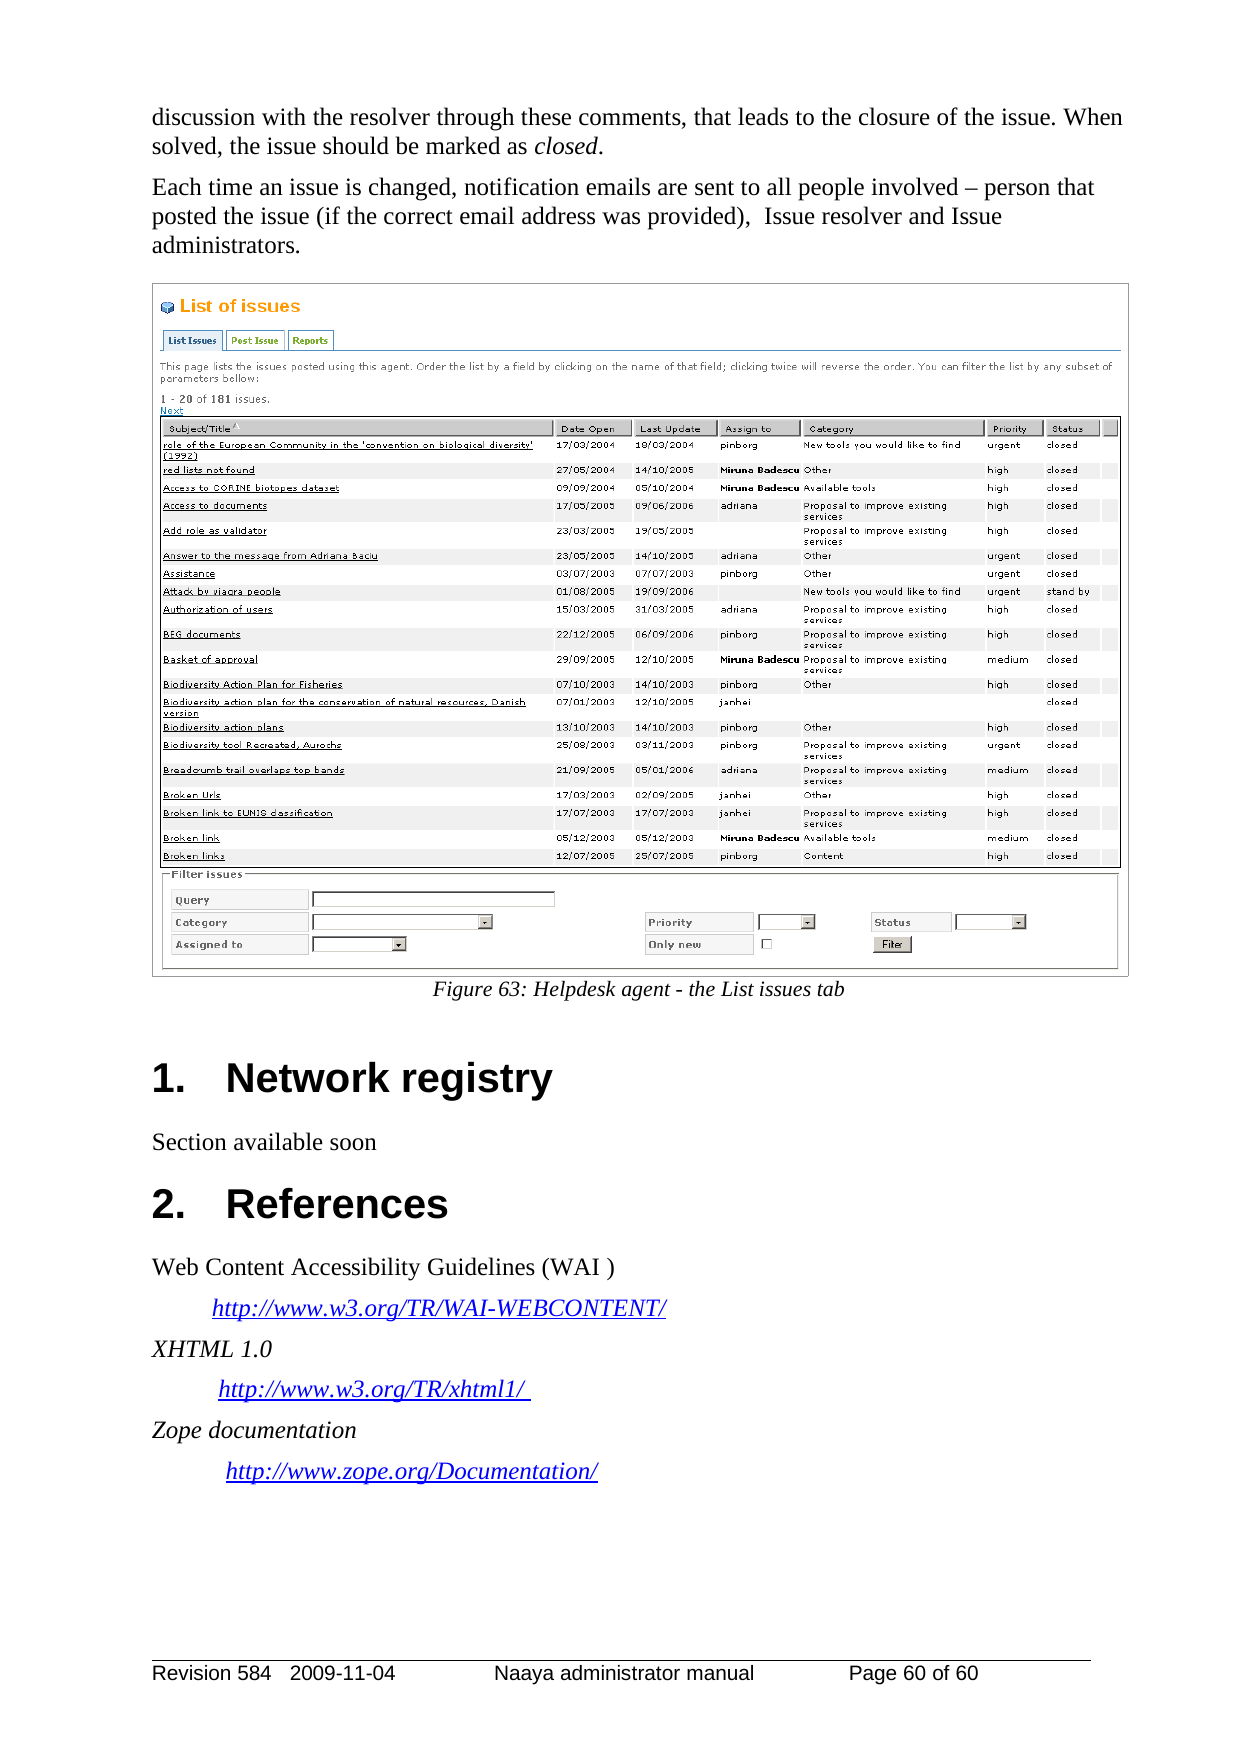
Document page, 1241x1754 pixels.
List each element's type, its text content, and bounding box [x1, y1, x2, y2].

text http://www.zope.org/Documentation/ [152, 1456, 1128, 1485]
text discussion with the resolver through these comments, that leads to the closure of the issue. When solved, the issue should be marked as closed. [152, 102, 1128, 160]
text Each time an issue is changed, notification emails are sent to all people involved – person that posted the issue (if the correct email address was provided), Issue resolver and Issue administrators. [152, 171, 1128, 259]
picture [155, 286, 1126, 973]
text [153, 284, 1128, 976]
text http://www.w3.org/TR/WAI-WEBCONTENT/ [212, 1293, 1128, 1322]
text XHTML 1.0 [152, 1333, 1128, 1363]
subtitle Network registry [151, 1054, 1128, 1102]
text Figure 63: Helpdesk agent - the List issues tab [152, 977, 1128, 1001]
text Section available soon [152, 1127, 1128, 1156]
text http://www.w3.org/TR/xhtml1/ [212, 1374, 1128, 1403]
text Web Content Accessibility Guidelines (WAI ) [152, 1252, 1128, 1281]
subtitle References [151, 1179, 1128, 1227]
text Zope documentation [152, 1415, 1128, 1444]
